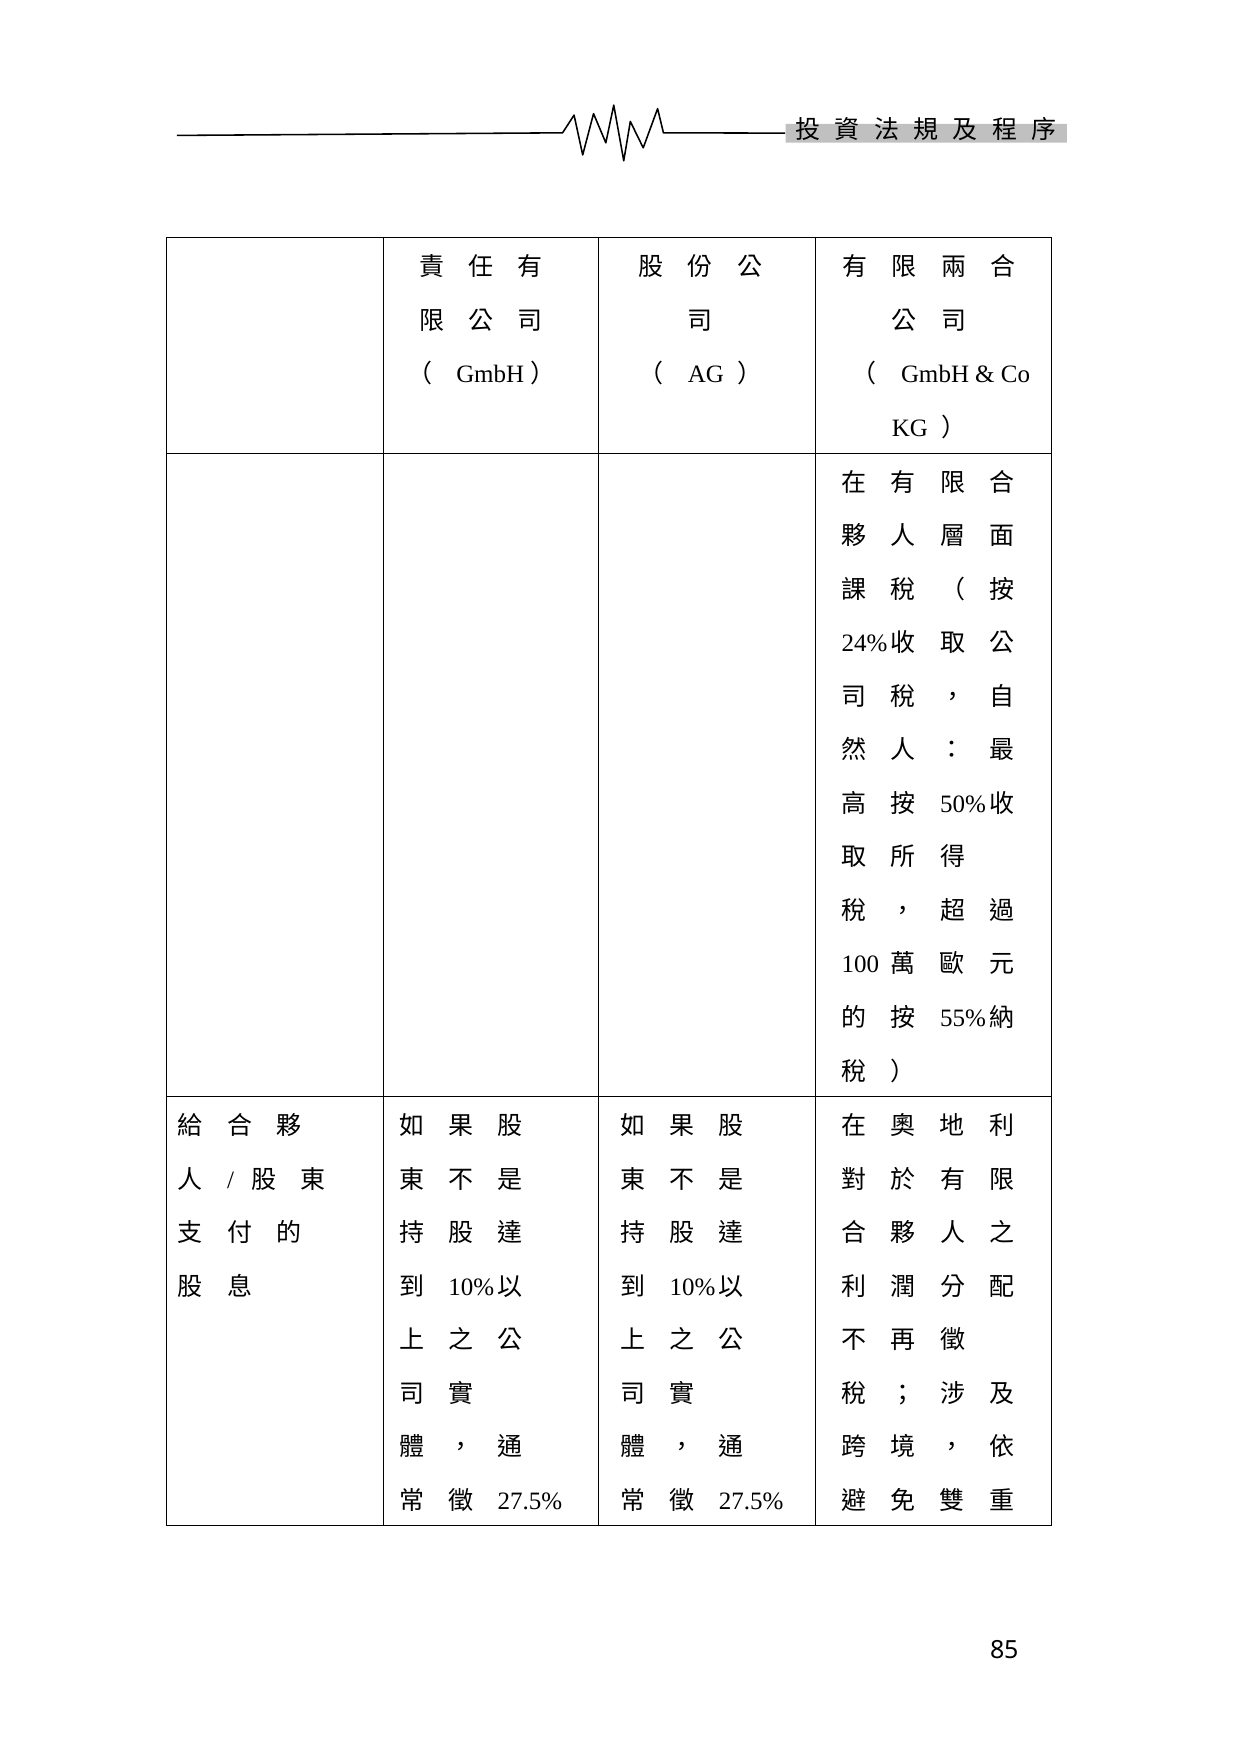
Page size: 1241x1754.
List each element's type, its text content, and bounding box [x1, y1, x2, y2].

table_cell [167, 454, 383, 1096]
table_cell 在有限合夥人層面課稅（按24%收取公司稅，自然人：最高按50%收取所得稅，超過100萬歐元的按55%納稅） [816, 454, 1051, 1096]
table_header [167, 238, 383, 452]
table_cell [384, 454, 598, 1096]
table_cell 給合夥人/股東支付的股息 [167, 1097, 383, 1525]
table_cell 在奧地利對於有限合夥人之利潤分配不再徵稅；涉及跨境，依避免雙重 [816, 1097, 1051, 1525]
table_cell 如果股東不是持股達到10%以上之公司實體，通常徵27.5% [384, 1097, 598, 1525]
table_cell 如果股東不是持股達到10%以上之公司實體，通常徵27.5% [599, 1097, 815, 1525]
table_header 有限兩合公司 （GmbH & Co KG） [816, 238, 1051, 452]
table_cell [599, 454, 815, 1096]
table_header 責任有限公司（GmbH） [384, 238, 598, 452]
table_header 股份公司 （AG） [599, 238, 815, 452]
